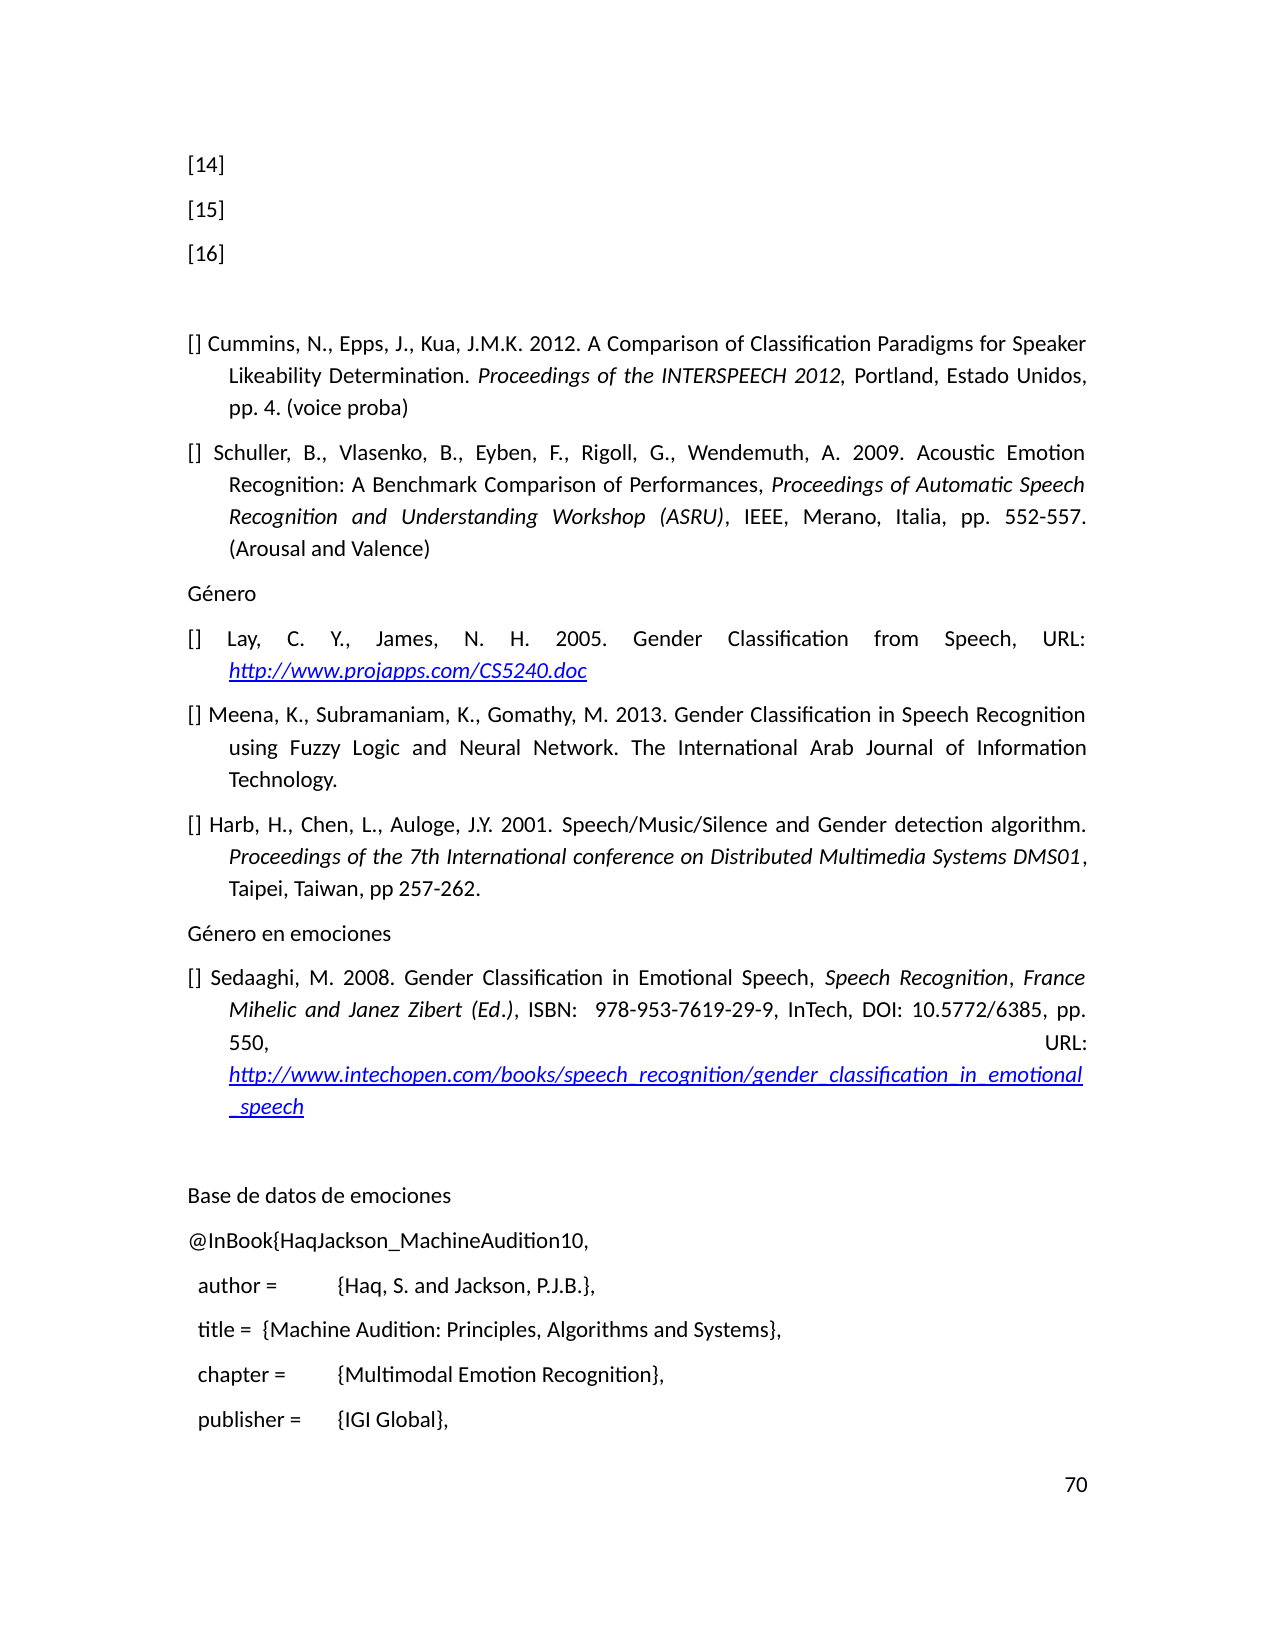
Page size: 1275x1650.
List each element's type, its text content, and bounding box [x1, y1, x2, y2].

text [14] [187, 150, 1087, 178]
text [] Harb, H., Chen, L., Auloge, J.Y. 2001. Speech/Music/Silence and Gender detection algorithm. Proceedings of the 7th International conference on Distributed Multimedia Systems DMS01, Taipei, Taiwan, pp 257-262. [187, 810, 1087, 902]
text Género [187, 579, 1087, 607]
text [] Sedaaghi, M. 2008. Gender Classification in Emotional Speech, Speech Recognition, France Mihelic and Janez Zibert (Ed.), ISBN: 978-953-7619-29-9, InTech, DOI: 10.5772/6385, pp. 550, URL: http://www.intechopen.com/books/speech_recognition/gender_classification_in_emotional_speech [187, 963, 1087, 1120]
text [16] [187, 239, 1087, 267]
text Base de datos de emociones [187, 1182, 1087, 1209]
text [] Lay, C. Y., James, N. H. 2005. Gender Classification from Speech, URL: http://www.projapps.com/CS5240.doc [187, 624, 1087, 684]
text [] Meena, K., Subramaniam, K., Gomathy, M. 2013. Gender Classification in Speech Recognition using Fuzzy Logic and Neural Network. The International Arab Journal of Information Technology. [187, 701, 1087, 793]
text author = {Haq, S. and Jackson, P.J.B.}, [187, 1271, 1087, 1299]
text Género en emociones [187, 919, 1087, 947]
text title = {Machine Audition: Principles, Algorithms and Systems}, [187, 1316, 1087, 1344]
text [15] [187, 195, 1087, 223]
text publisher = {IGI Global}, [187, 1405, 1087, 1433]
text chapter = {Multimodal Emotion Recognition}, [187, 1360, 1087, 1388]
text [] Cummins, N., Epps, J., Kua, J.M.K. 2012. A Comparison of Classification Paradigms for Speaker Likeability Determination. Proceedings of the INTERSPEECH 2012, Portland, Estado Unidos, pp. 4. (voice proba) [187, 329, 1087, 421]
text [] Schuller, B., Vlasenko, B., Eyben, F., Rigoll, G., Wendemuth, A. 2009. Acoustic Emotion Recognition: A Benchmark Comparison of Performances, Proceedings of Automatic Speech Recognition and Understanding Workshop (ASRU), IEEE, Merano, Italia, pp. 552-557. (Arousal and Valence) [187, 438, 1087, 562]
text @InBook{HaqJackson_MachineAudition10, [187, 1226, 1087, 1254]
